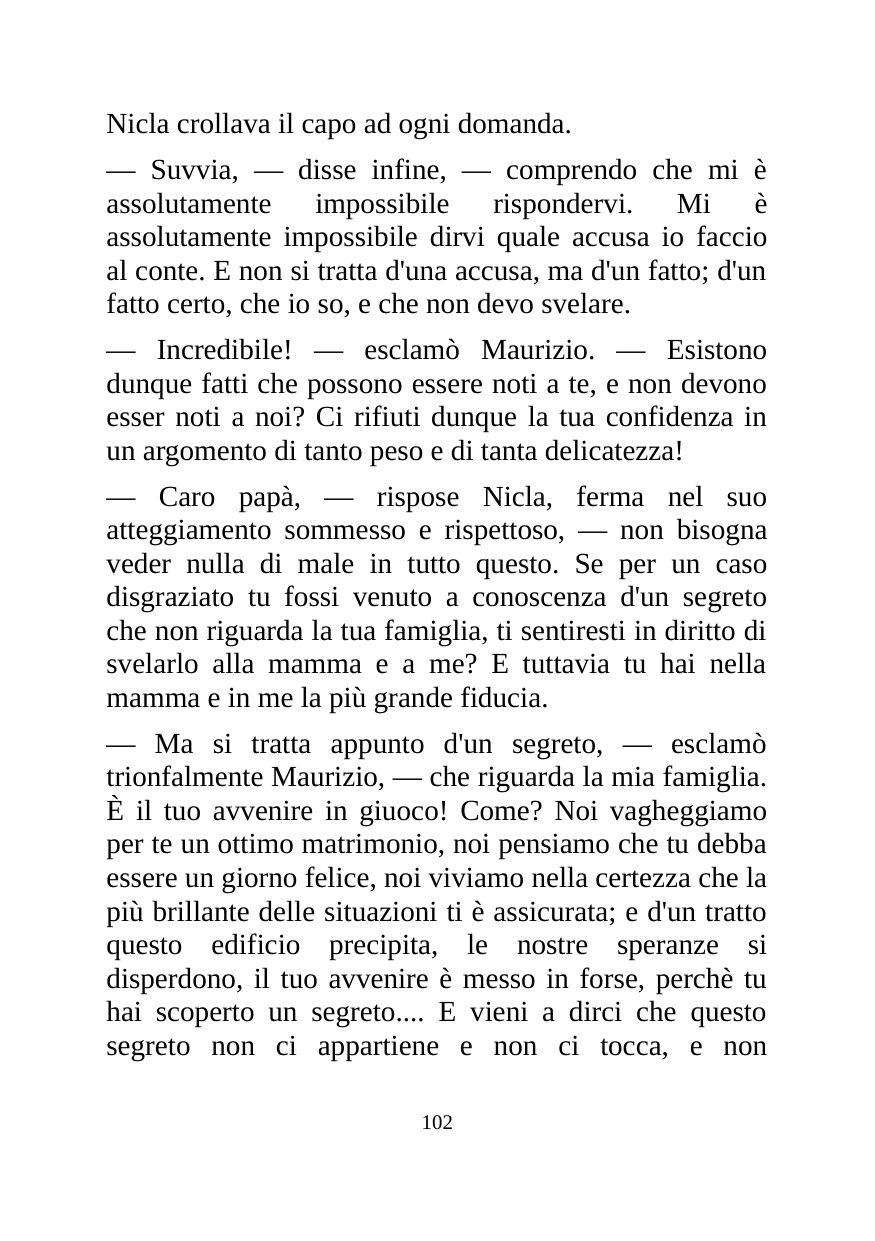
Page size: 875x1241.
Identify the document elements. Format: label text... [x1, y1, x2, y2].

text — Caro papà, — rispose Nicla, ferma nel suo atteggiamento sommesso e rispettoso, — non bisogna veder nulla di male in tutto questo. Se per un caso disgraziato tu fossi venuto a conoscenza d'un segreto che non riguarda la tua famiglia, ti sentiresti in diritto di svelarlo alla mamma e a me? E tuttavia tu hai nella mamma e in me la più grande fiducia. [106, 479, 768, 714]
text — Incredibile! — esclamò Maurizio. — Esistono dunque fatti che possono essere noti a te, e non devono esser noti a noi? Ci rifiuti dunque la tua confidenza in un argomento di tanto peso e di tanta delicatezza! [106, 332, 768, 466]
text Nicla crollava il capo ad ogni domanda. [106, 106, 768, 140]
text — Suvvia, — disse infine, — comprendo che mi è assolutamente impossibile rispondervi. Mi è assolutamente impossibile dirvi quale accusa io faccio al conte. E non si tratta d'una accusa, ma d'un fatto; d'un fatto certo, che io so, e che non devo svelare. [106, 152, 768, 320]
text — Ma si tratta appunto d'un segreto, — esclamò trionfalmente Maurizio, — che riguarda la mia famiglia. È il tuo avvenire in giuoco! Come? Noi vagheggiamo per te un ottimo matrimonio, noi pensiamo che tu debba essere un giorno felice, noi viviamo nella certezza che la più brillante delle situazioni ti è assicurata; e d'un tratto questo edificio precipita, le nostre speranze si disperdono, il tuo avvenire è messo in forse, perchè tu hai scoperto un segreto.... E vieni a dirci che questo segreto non ci appartiene e non ci tocca, e non [106, 726, 768, 1061]
